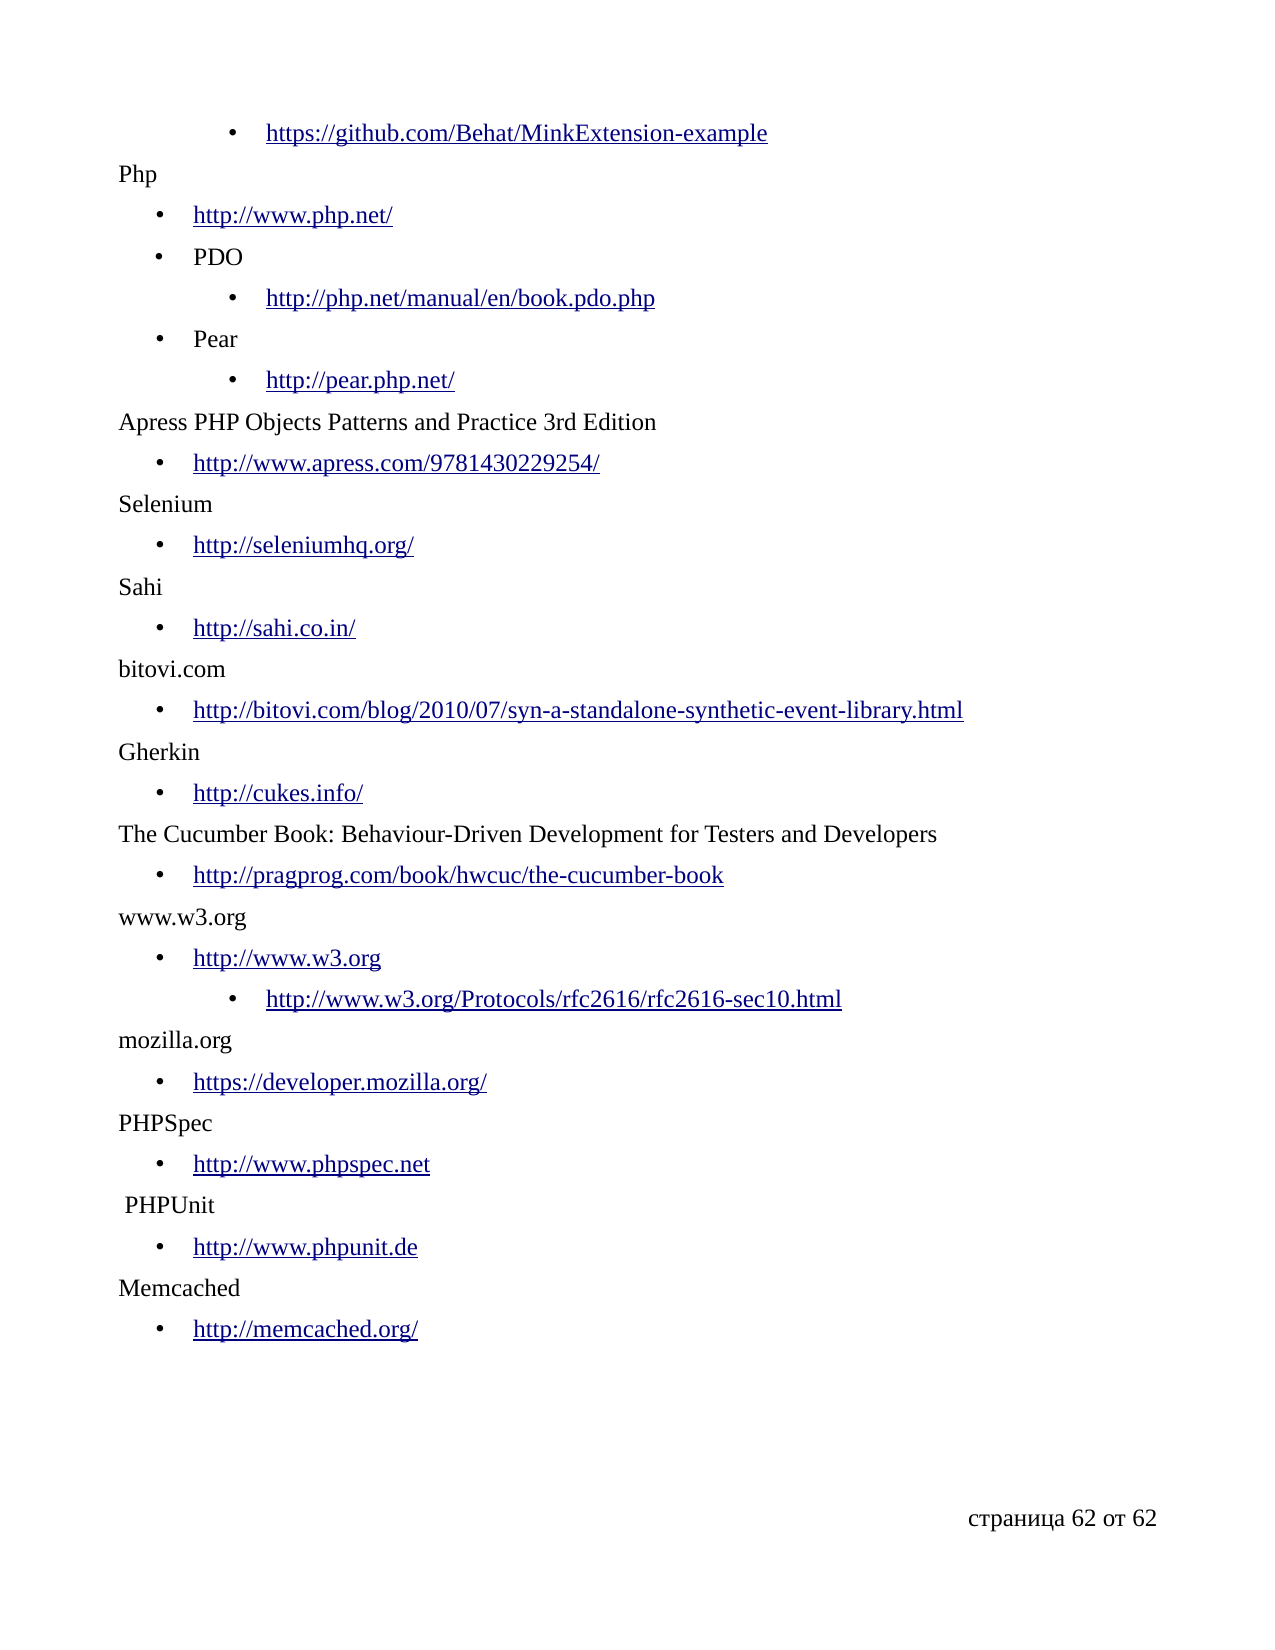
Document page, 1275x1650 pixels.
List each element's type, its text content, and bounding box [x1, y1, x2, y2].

list https://developer.mozilla.org/ [156, 1067, 1157, 1096]
list PDO [154, 242, 1157, 271]
list http://www.w3.org [156, 943, 1157, 972]
list http://php.net/manual/en/book.pdo.php [228, 283, 1157, 312]
text www.w3.org [118, 902, 1157, 931]
list Memcached [81, 1273, 1157, 1302]
text PHPUnit [118, 1191, 1157, 1219]
list http://www.phpunit.de [156, 1232, 1157, 1261]
list Pear [156, 324, 1157, 353]
list http://www.w3.org/Protocols/rfc2616/rfc2616-sec10.html [228, 984, 1157, 1013]
list http://pragprog.com/book/hwcuc/the-cucumber-book [156, 861, 1157, 889]
list http://cukes.info/ [156, 778, 1157, 807]
text Apress PHP Objects Patterns and Practice 3rd Edition [118, 407, 1157, 436]
text Selenium [118, 489, 1157, 518]
list http://seleniumhq.org/ [156, 531, 1157, 559]
text The Cucumber Book: Behaviour-Driven Development for Testers and Developers [118, 819, 1157, 848]
list http://bitovi.com/blog/2010/07/syn-a-standalone-synthetic-event-library.html [156, 696, 1157, 724]
text Gherkin [118, 737, 1157, 766]
list http://sahi.co.in/ [156, 613, 1157, 642]
list https://github.com/Behat/MinkExtension-example [228, 118, 1157, 147]
text Sahi [118, 572, 1157, 601]
list http://memcached.org/ [156, 1314, 1157, 1343]
text PHPSpec [118, 1108, 1157, 1137]
text Php [118, 159, 1157, 188]
list http://www.php.net/ [156, 201, 1157, 229]
list http://pear.php.net/ [228, 366, 1157, 394]
list http://www.apress.com/9781430229254/ [156, 448, 1157, 477]
list http://www.phpspec.net [156, 1149, 1157, 1178]
text bitovi.com [118, 654, 1157, 683]
text mozilla.org [118, 1026, 1157, 1054]
